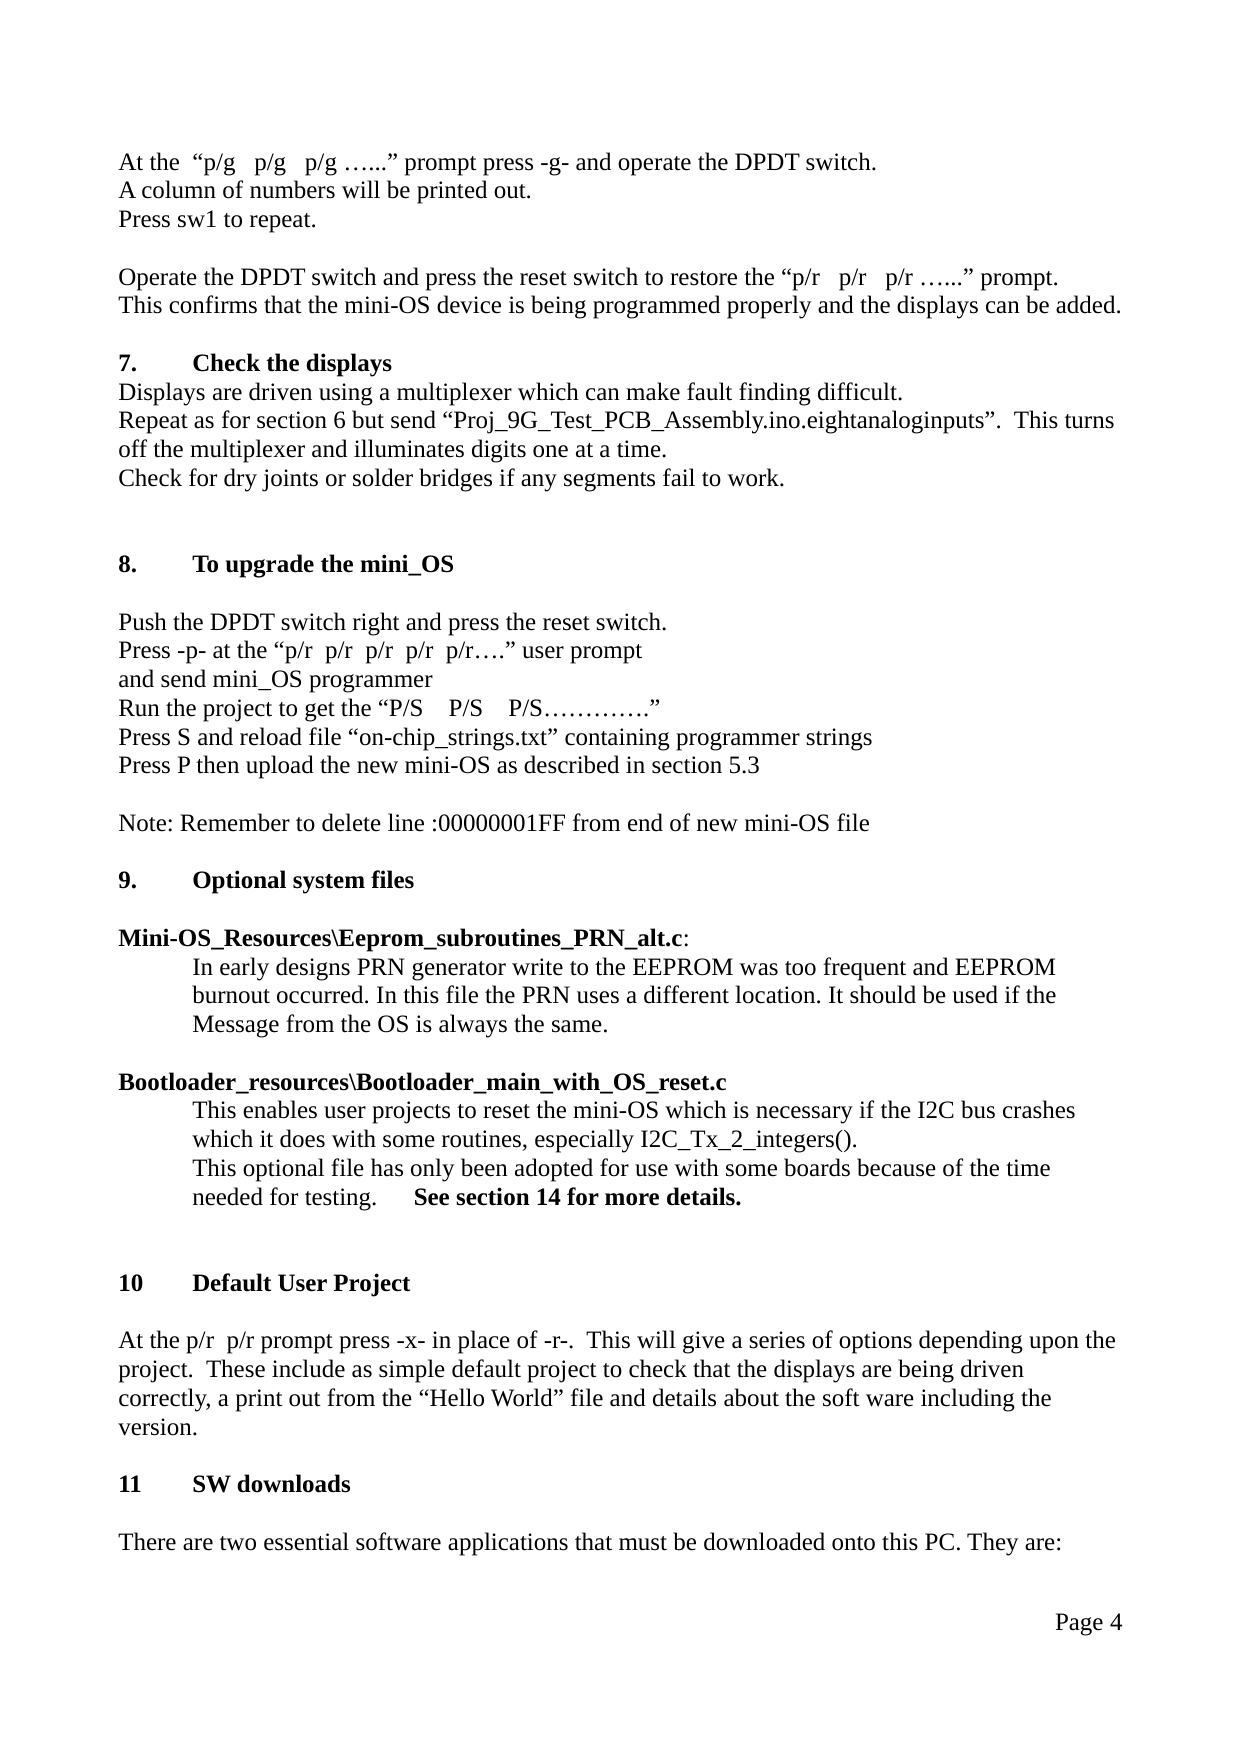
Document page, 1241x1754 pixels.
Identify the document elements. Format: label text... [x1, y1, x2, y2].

text Operate the DPDT switch and press the reset switch to restore the “p/r p/r p/r …...” prompt. [118, 262, 1122, 291]
text This optional file has only been adopted for use with some boards because of the time needed for testing. See section 14 for more details. [118, 1153, 1122, 1211]
text This confirms that the mini-OS device is being programmed properly and the displays can be added. [118, 291, 1122, 319]
text In early designs PRN generator write to the EEPROM was too frequent and EEPROM burnout occurred. In this file the PRN uses a different location. It should be used if the [118, 952, 1122, 1009]
text Check for dry joints or solder bridges if any segments fail to work. [118, 463, 1122, 492]
text Press P then upload the new mini-OS as described in section 5.3 [118, 751, 1122, 779]
text Press sw1 to repeat. [118, 204, 1122, 233]
text Note: Remember to delete line :00000001FF from end of new mini-OS file [118, 808, 1122, 837]
text At the p/r p/r prompt press -x- in place of -r-. This will give a series of options depending upon the project. These include as simple default project to check that the displays are being driven correctly, a print out from the “Hello World” file and details about the soft ware including the version. [118, 1326, 1122, 1441]
text 11 SW downloads [118, 1469, 1122, 1498]
text Bootloader_resources\Bootloader_main_with_OS_reset.c [118, 1067, 1122, 1096]
text and send mini_OS programmer [118, 664, 1122, 693]
text Press -p- at the “p/r p/r p/r p/r p/r….” user prompt [118, 636, 1122, 664]
text Displays are driven using a multiplexer which can make fault finding difficult. [118, 377, 1122, 406]
text This enables user projects to reset the mini-OS which is necessary if the I2C bus crashes which it does with some routines, especially I2C_Tx_2_integers(). [118, 1096, 1122, 1153]
text Push the DPDT switch right and press the reset switch. [118, 607, 1122, 636]
text Run the project to get the “P/S P/S P/S………….” [118, 693, 1122, 722]
text A column of numbers will be printed out. [118, 176, 1122, 204]
text Press S and reload file “on-chip_strings.txt” containing programmer strings [118, 722, 1122, 751]
text Repeat as for section 6 but send “Proj_9G_Test_PCB_Assembly.ino.eightanaloginputs”. This turns off the multiplexer and illuminates digits one at a time. [118, 406, 1122, 463]
text Mini-OS_Resources\Eeprom_subroutines_PRN_alt.c: [118, 923, 1122, 952]
text At the “p/g p/g p/g …...” prompt press -g- and operate the DPDT switch. [118, 147, 1122, 176]
text 8. To upgrade the mini_OS [118, 549, 1122, 578]
text 9. Optional system files [118, 866, 1122, 894]
text 10 Default User Project [118, 1268, 1122, 1297]
text There are two essential software applications that must be downloaded onto this PC. They are: [118, 1527, 1122, 1556]
text Message from the OS is always the same. [118, 1009, 1122, 1038]
text 7. Check the displays [118, 348, 1122, 377]
